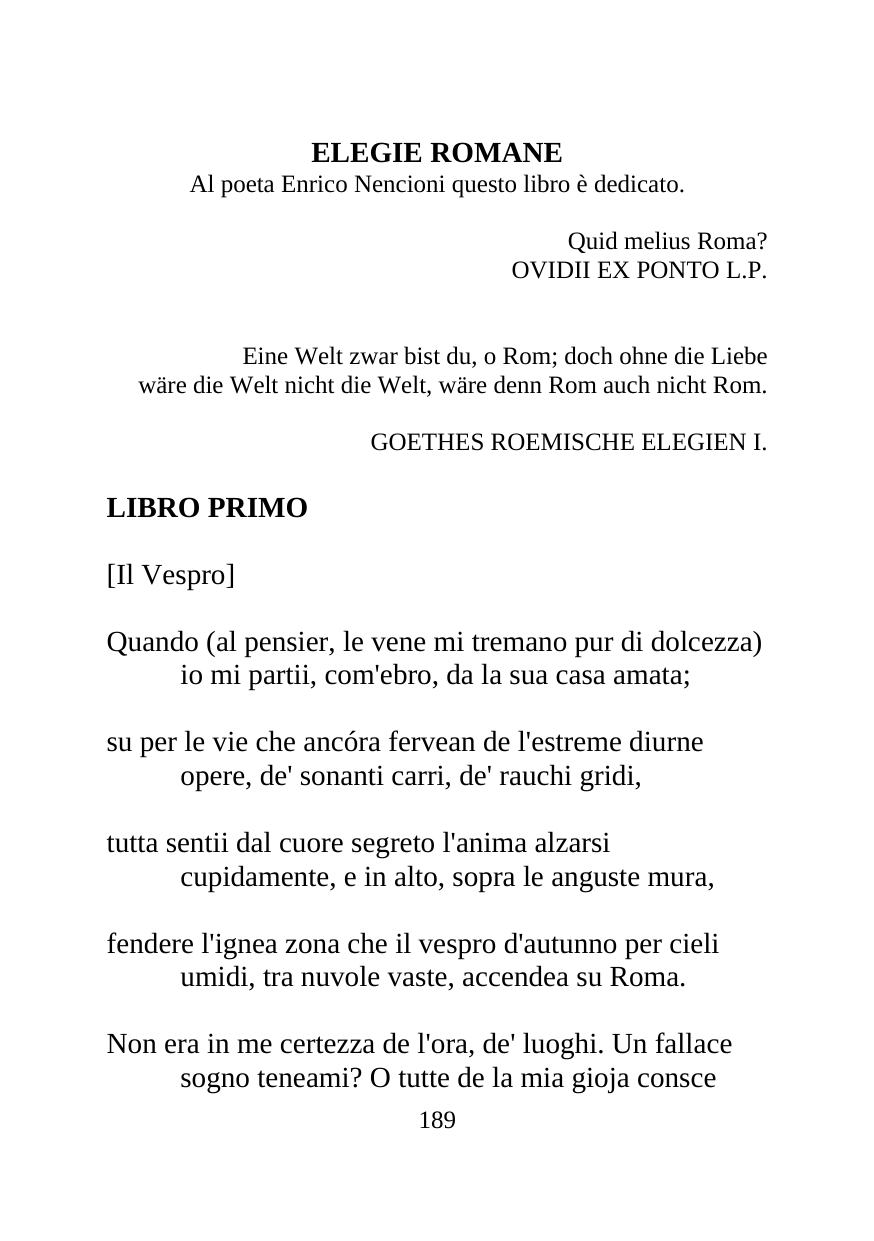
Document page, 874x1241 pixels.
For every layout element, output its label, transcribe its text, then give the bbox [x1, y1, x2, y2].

text Al poeta Enrico Nencioni questo libro è dedicato. [106, 169, 768, 197]
text fendere l'ignea zona che il vespro d'autunno per cieli [106, 926, 768, 959]
text io mi partii, com'ebro, da la sua casa amata; [106, 657, 768, 691]
text Eine Welt zwar bist du, o Rom; doch ohne die Liebe [106, 341, 768, 370]
text GOETHES ROEMISCHE ELEGIEN I. [136, 427, 768, 456]
text tutta sentii dal cuore segreto l'anima alzarsi [106, 825, 768, 859]
text ELEGIE ROMANE [106, 135, 768, 169]
text Quid melius Roma? [106, 226, 768, 255]
text sogno teneami? O tutte de la mia gioja consce [106, 1060, 768, 1093]
text umidi, tra nuvole vaste, accendea su Roma. [106, 959, 768, 993]
text [Il Vespro] [106, 557, 693, 590]
text opere, de' sonanti carri, de' rauchi gridi, [180, 758, 768, 792]
text cupidamente, e in alto, sopra le anguste mura, [106, 859, 768, 892]
text OVIDII EX PONTO L.P. [106, 255, 768, 284]
text su per le vie che ancóra fervean de l'estreme diurne [106, 724, 768, 758]
text Non era in me certezza de l'ora, de' luoghi. Un fallace [106, 1026, 768, 1060]
text Quando (al pensier, le vene mi tremano pur di dolcezza) [106, 624, 768, 657]
text wäre die Welt nicht die Welt, wäre denn Rom auch nicht Rom. [106, 370, 768, 399]
text LIBRO PRIMO [106, 490, 693, 523]
